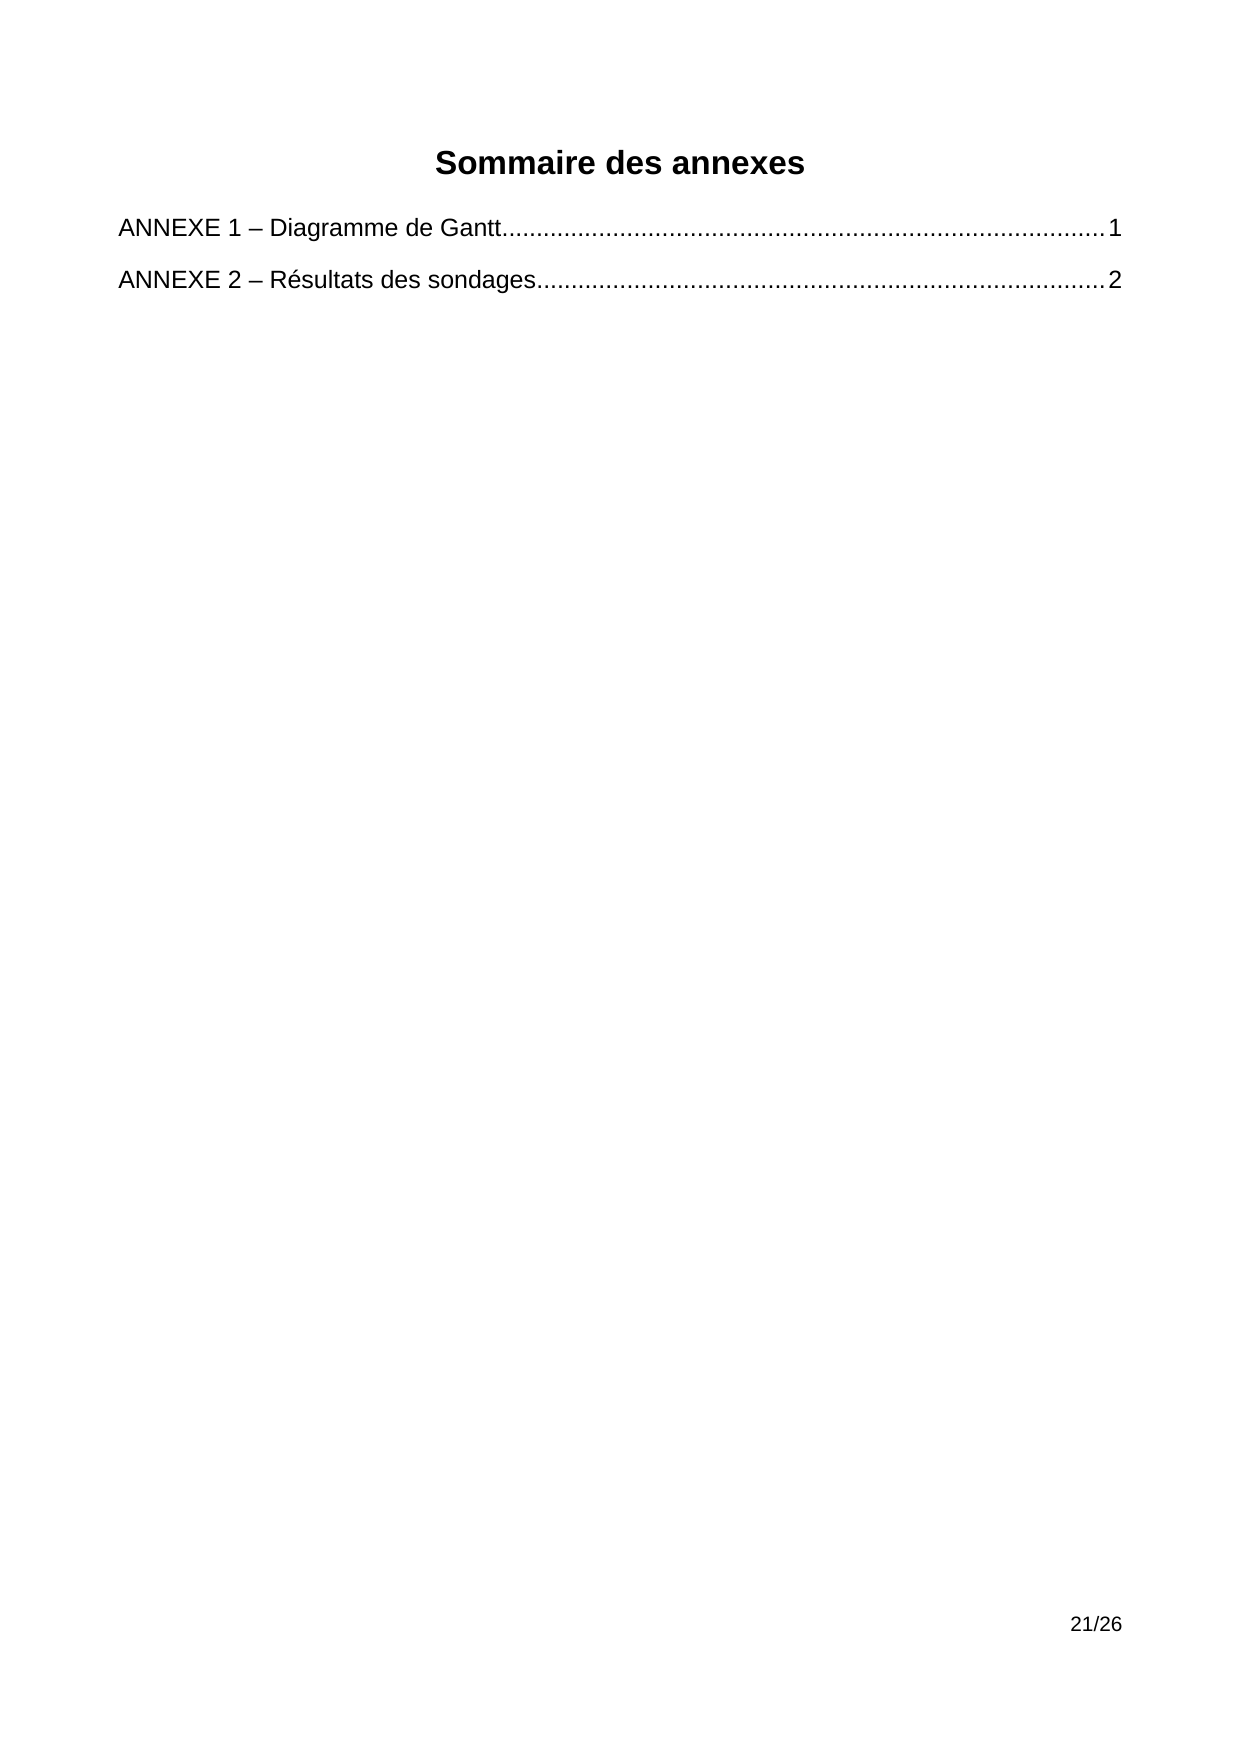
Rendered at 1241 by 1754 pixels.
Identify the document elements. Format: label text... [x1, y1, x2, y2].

subtitle Sommaire des annexes [118, 143, 1122, 182]
text ANNEXE 2 – Résultats des sondages 2 [118, 265, 1122, 294]
text ANNEXE 1 – Diagramme de Gantt 1 [118, 213, 1122, 242]
